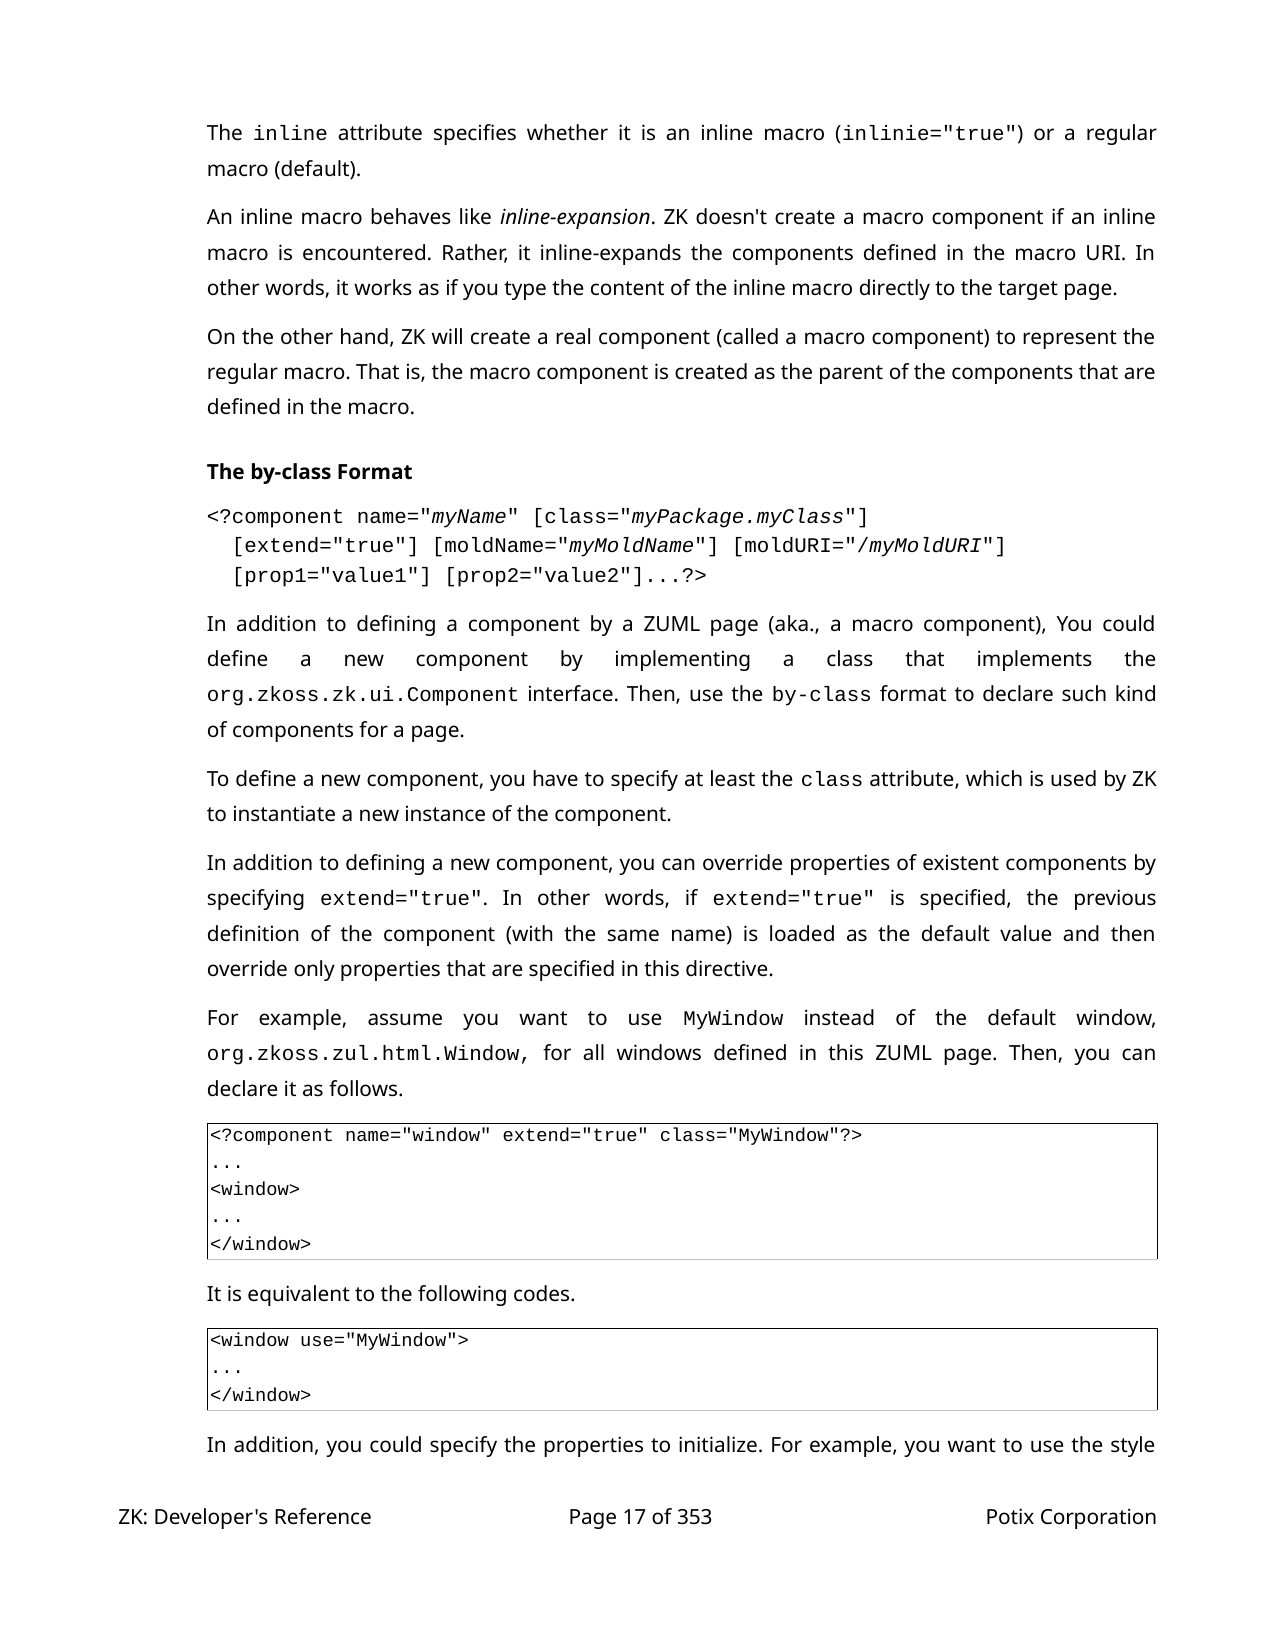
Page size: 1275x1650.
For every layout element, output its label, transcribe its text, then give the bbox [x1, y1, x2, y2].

text </window> [208, 1383, 1157, 1410]
text ... [208, 1204, 1157, 1228]
text <?component name="myName" [class="myPackage.myClass"] [extend="true"] [moldName="myMoldName"] [moldURI="/myMoldURI"] [prop1="value1"] [prop2="value2"]...?> [207, 506, 1157, 588]
text In addition, you could specify the properties to initialize. For example, you want to use the style [207, 1431, 1157, 1459]
text An inline macro behaves like inline-expansion. ZK doesn't create a macro component if an inline macro is encountered. Rather, it inline-expands the components defined in the macro URI. In other words, it works as if you type the content of the inline macro directly to the target page. [207, 202, 1157, 301]
text In addition to defining a new component, you can override properties of existent components by specifying extend="true". In other words, if extend="true" is specified, the previous definition of the component (with the same name) is loaded as the default value and then override only properties that are specified in this directive. [207, 848, 1157, 982]
text To define a new component, you have to specify at least the class attribute, which is used by ZK to instantiate a new instance of the component. [207, 764, 1157, 827]
text It is equivalent to the following codes. [207, 1279, 1157, 1308]
text In addition to defining a component by a ZUML page (aka., a macro component), You could define a new component by implementing a class that implements the org.zkoss.zk.ui.Component interface. Then, use the by-class format to declare such kind of components for a page. [207, 609, 1157, 743]
text For example, assume you want to use MyWindow instead of the default window, org.zkoss.zul.html.Window, for all windows defined in this ZUML page. Then, you can declare it as follows. [207, 1003, 1157, 1102]
text The inline attribute specifies whether it is an inline macro (inlinie="true") or a regular macro (default). [207, 118, 1157, 182]
text On the other hand, ZK will create a real component (called a macro component) to represent the regular macro. That is, the macro component is created as the parent of the components that are defined in the macro. [207, 322, 1157, 420]
text <window> [208, 1177, 1157, 1201]
subtitle The by-class Format [207, 457, 1157, 485]
text ... [208, 1150, 1157, 1174]
text <window use="MyWindow"> [208, 1329, 1157, 1352]
text ... [208, 1355, 1157, 1380]
text </window> [208, 1231, 1157, 1259]
text <?component name="window" extend="true" class="MyWindow"?> [208, 1124, 1157, 1147]
